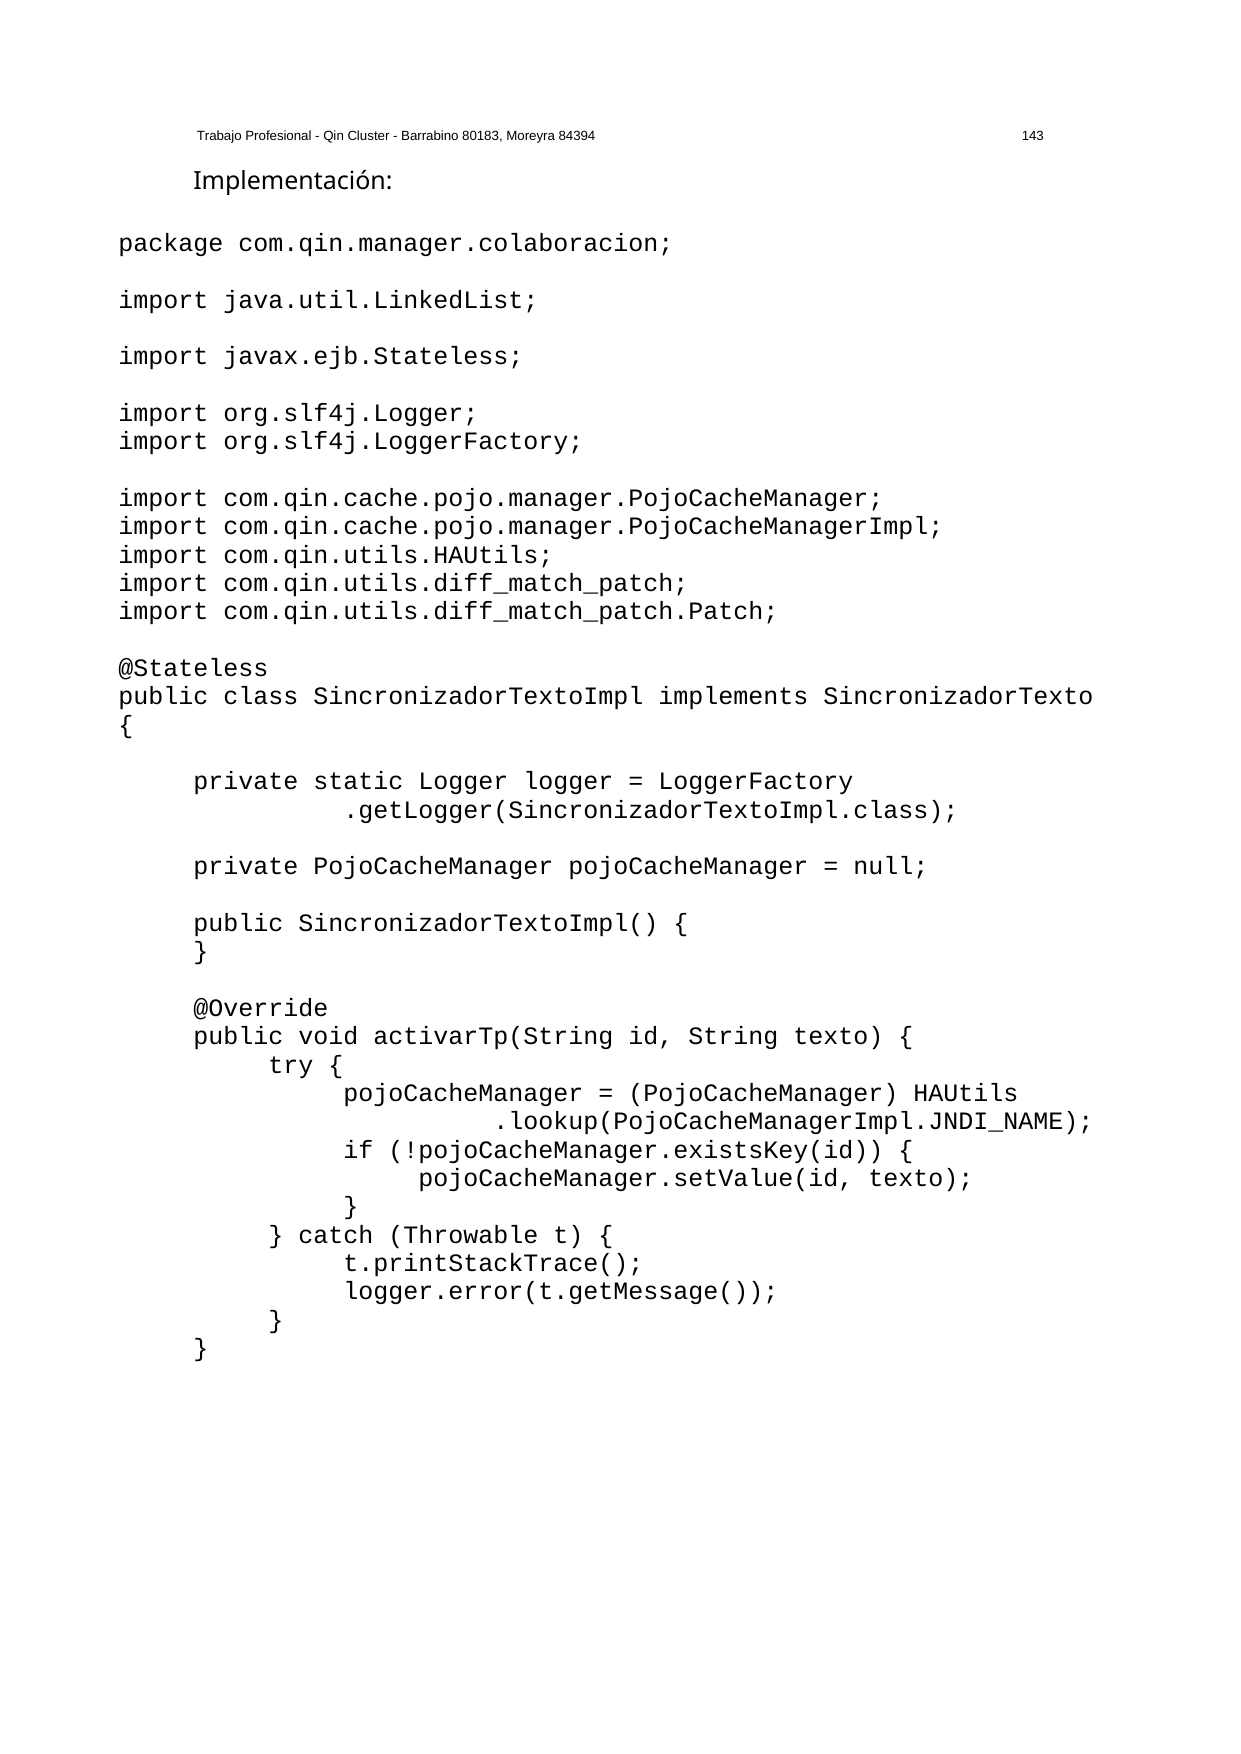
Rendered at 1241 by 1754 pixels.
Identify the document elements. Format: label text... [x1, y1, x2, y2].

text try { [118, 1052, 1122, 1081]
text import org.slf4j.LoggerFactory; [118, 429, 1122, 457]
text @Override [118, 996, 1122, 1024]
text } [118, 1336, 1122, 1364]
text import com.qin.utils.diff_match_patch; [118, 571, 1122, 599]
text Implementación: [118, 162, 1122, 197]
text public SincronizadorTextoImpl() { [118, 911, 1122, 939]
text import java.util.LinkedList; [118, 287, 1122, 316]
text pojoCacheManager = (PojoCacheManager) HAUtils [118, 1081, 1122, 1109]
text import org.slf4j.Logger; [118, 401, 1122, 429]
text pojoCacheManager.setValue(id, texto); [118, 1166, 1122, 1194]
text .getLogger(SincronizadorTextoImpl.class); [118, 797, 1122, 826]
text .lookup(PojoCacheManagerImpl.JNDI_NAME); [118, 1109, 1122, 1137]
text private static Logger logger = LoggerFactory [118, 769, 1122, 797]
text import javax.ejb.Stateless; [118, 344, 1122, 372]
text import com.qin.cache.pojo.manager.PojoCacheManager; [118, 486, 1122, 514]
text } catch (Throwable t) { [118, 1222, 1122, 1251]
text } [118, 939, 1122, 967]
text package com.qin.manager.colaboracion; [118, 231, 1122, 259]
text } [118, 1194, 1122, 1222]
text import com.qin.utils.HAUtils; [118, 542, 1122, 571]
text private PojoCacheManager pojoCacheManager = null; [118, 854, 1122, 882]
text import com.qin.cache.pojo.manager.PojoCacheManagerImpl; [118, 514, 1122, 542]
text public void activarTp(String id, String texto) { [118, 1024, 1122, 1052]
text import com.qin.utils.diff_match_patch.Patch; [118, 599, 1122, 627]
text @Stateless [118, 656, 1122, 684]
text } [118, 1307, 1122, 1336]
text t.printStackTrace(); [118, 1251, 1122, 1279]
text logger.error(t.getMessage()); [118, 1279, 1122, 1307]
text if (!pojoCacheManager.existsKey(id)) { [118, 1137, 1122, 1166]
text public class SincronizadorTextoImpl implements SincronizadorTexto { [118, 684, 1122, 741]
